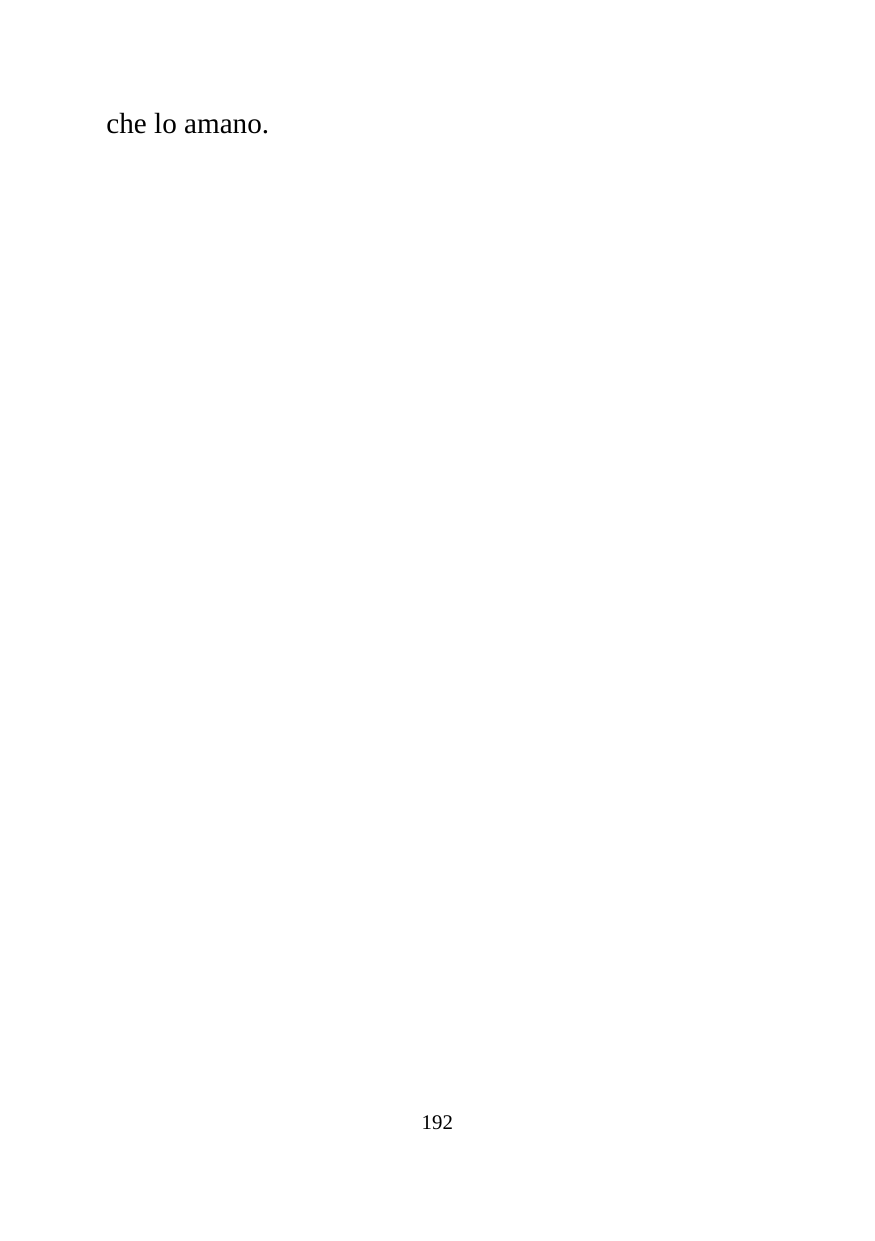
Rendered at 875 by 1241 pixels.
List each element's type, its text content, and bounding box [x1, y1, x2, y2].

text che lo amano. [106, 106, 768, 140]
